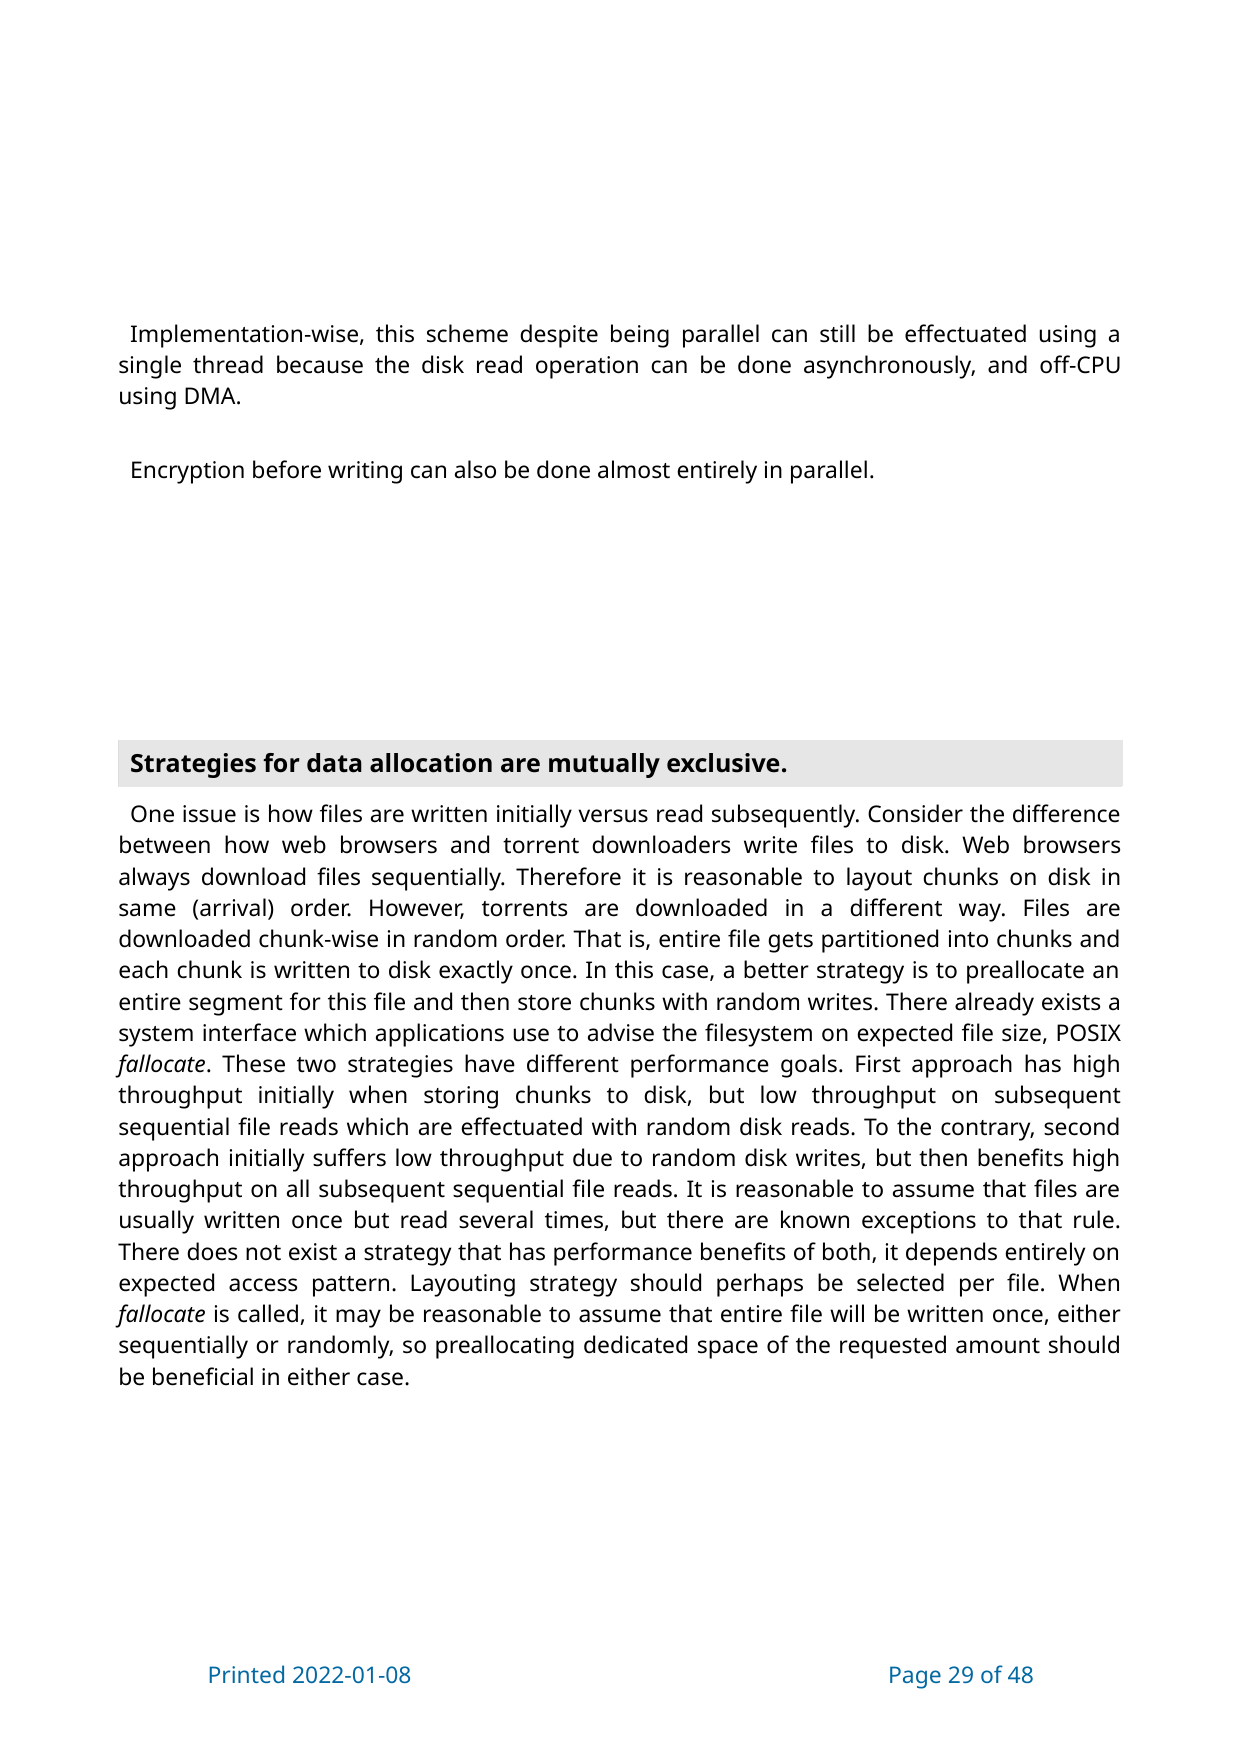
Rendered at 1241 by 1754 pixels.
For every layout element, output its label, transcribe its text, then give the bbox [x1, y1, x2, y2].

text One issue is how files are written initially versus read subsequently. Consider the difference between how web browsers and torrent downloaders write files to disk. Web browsers always download files sequentially. Therefore it is reasonable to layout chunks on disk in same (arrival) order. However, torrents are downloaded in a different way. Files are downloaded chunk-wise in random order. That is, entire file gets partitioned into chunks and each chunk is written to disk exactly once. In this case, a better strategy is to preallocate an entire segment for this file and then store chunks with random writes. There already exists a system interface which applications use to advise the filesystem on expected file size, POSIX fallocate. These two strategies have different performance goals. First approach has high throughput initially when storing chunks to disk, but low throughput on subsequent sequential file reads which are effectuated with random disk reads. To the contrary, second approach initially suffers low throughput due to random disk writes, but then benefits high throughput on all subsequent sequential file reads. It is reasonable to assume that files are usually written once but read several times, but there are known exceptions to that rule. There does not exist a strategy that has performance benefits of both, it depends entirely on expected access pattern. Layouting strategy should perhaps be selected per file. When fallocate is called, it may be reasonable to assume that entire file will be written once, either sequentially or randomly, so preallocating dedicated space of the requested amount should be beneficial in either case. [118, 798, 1122, 1392]
text Encryption before writing can also be done almost entirely in parallel. [118, 454, 1122, 486]
subtitle Strategies for data allocation are mutually exclusive. [119, 741, 1122, 786]
text Implementation-wise, this scheme despite being parallel can still be effectuated using a single thread because the disk read operation can be done asynchronously, and off-CPU using DMA. [118, 318, 1122, 411]
